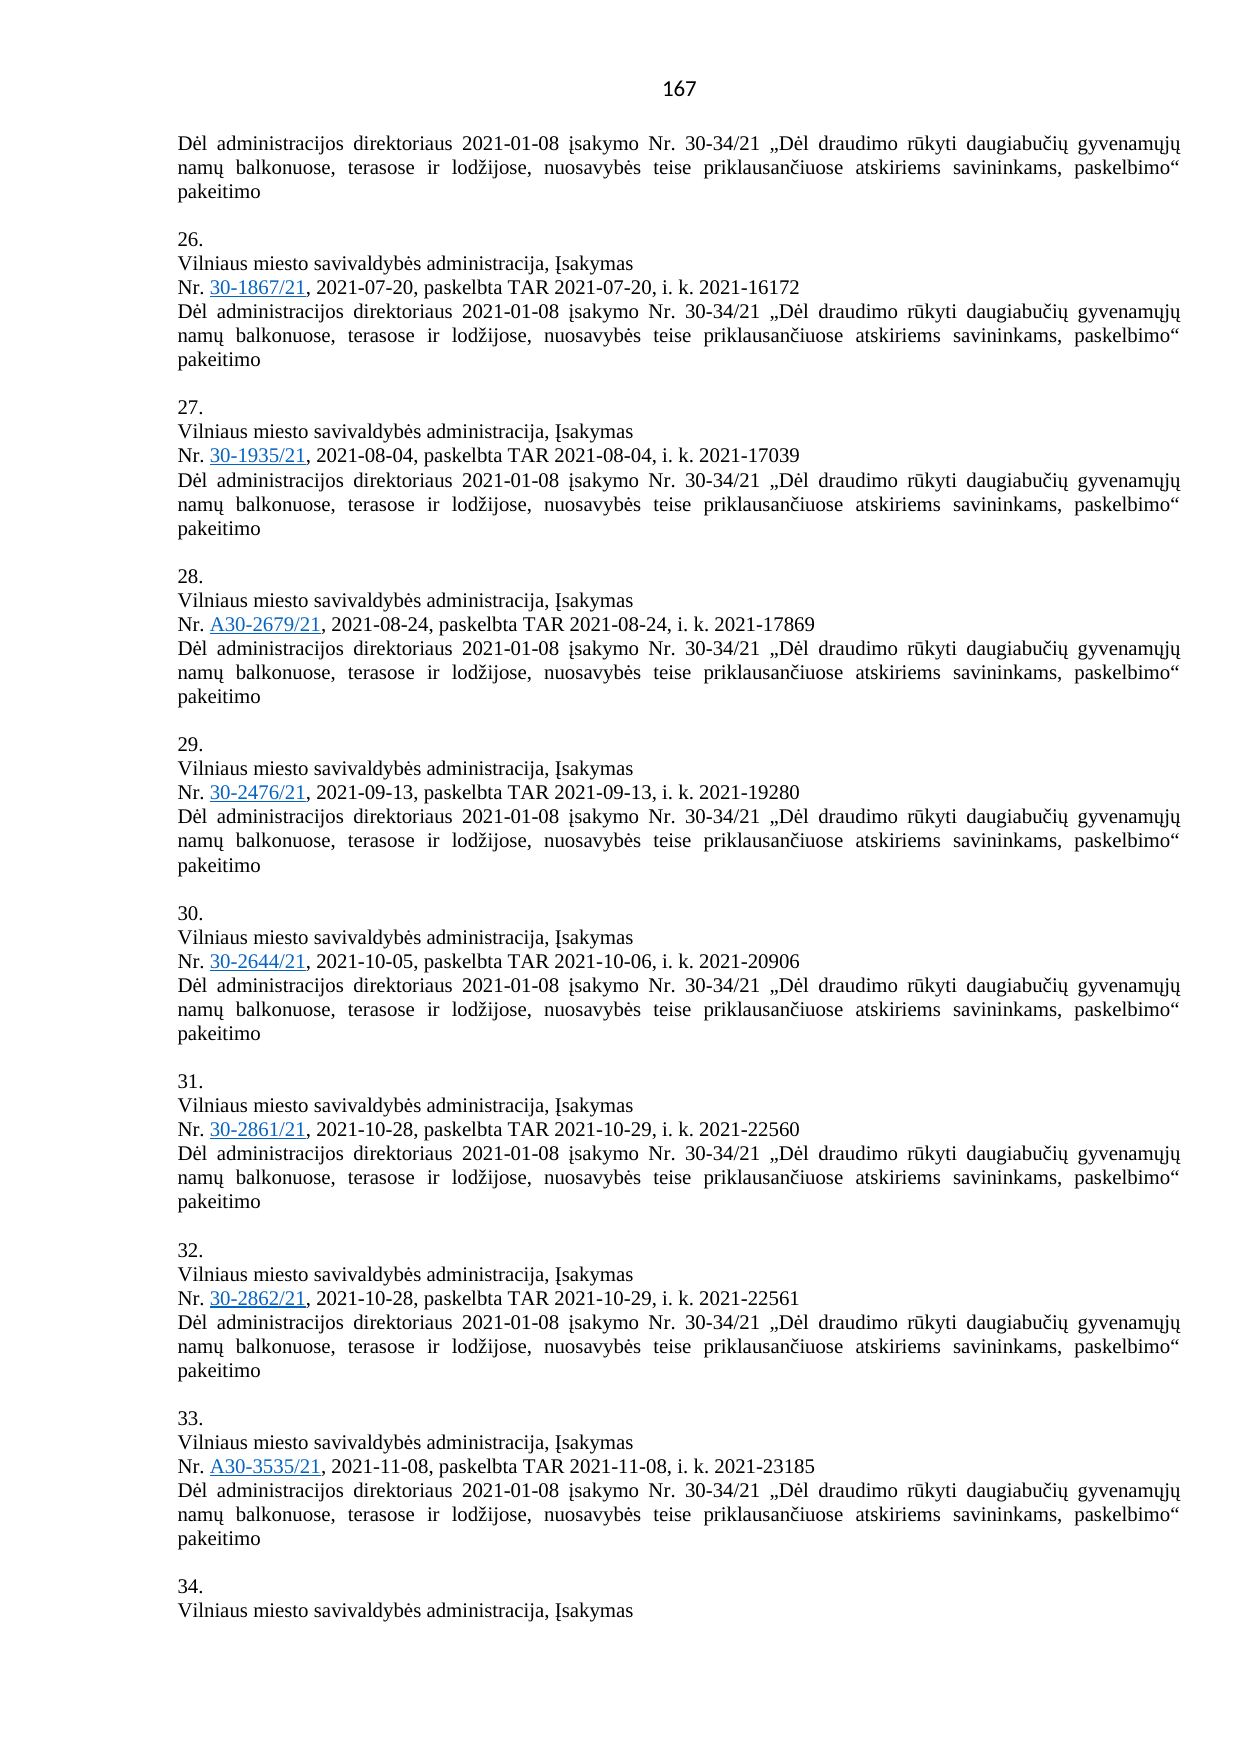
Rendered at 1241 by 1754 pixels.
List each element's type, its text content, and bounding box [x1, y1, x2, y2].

text Nr. 30-2644/21, 2021-10-05, paskelbta TAR 2021-10-06, i. k. 2021-20906 [177, 949, 1181, 973]
text 27. [177, 395, 1181, 419]
text Vilniaus miesto savivaldybės administracija, Įsakymas [177, 1262, 1181, 1286]
text Vilniaus miesto savivaldybės administracija, Įsakymas [177, 1598, 1181, 1622]
text Vilniaus miesto savivaldybės administracija, Įsakymas [177, 1430, 1181, 1454]
text Dėl administracijos direktoriaus 2021-01-08 įsakymo Nr. 30-34/21 „Dėl draudimo rūkyti daugiabučių gyvenamųjų namų balkonuose, terasose ir lodžijose, nuosavybės teise priklausančiuose atskiriems savininkams, paskelbimo“ pakeitimo [177, 1141, 1181, 1213]
text Dėl administracijos direktoriaus 2021-01-08 įsakymo Nr. 30-34/21 „Dėl draudimo rūkyti daugiabučių gyvenamųjų namų balkonuose, terasose ir lodžijose, nuosavybės teise priklausančiuose atskiriems savininkams, paskelbimo“ pakeitimo [177, 131, 1181, 203]
text 26. [177, 227, 1181, 251]
text Dėl administracijos direktoriaus 2021-01-08 įsakymo Nr. 30-34/21 „Dėl draudimo rūkyti daugiabučių gyvenamųjų namų balkonuose, terasose ir lodžijose, nuosavybės teise priklausančiuose atskiriems savininkams, paskelbimo“ pakeitimo [177, 299, 1181, 371]
text Vilniaus miesto savivaldybės administracija, Įsakymas [177, 251, 1181, 275]
text Vilniaus miesto savivaldybės administracija, Įsakymas [177, 1093, 1181, 1117]
text Nr. 30-2862/21, 2021-10-28, paskelbta TAR 2021-10-29, i. k. 2021-22561 [177, 1286, 1181, 1310]
text 33. [177, 1406, 1181, 1430]
text 30. [177, 901, 1181, 925]
text 32. [177, 1237, 1181, 1262]
text Nr. 30-2861/21, 2021-10-28, paskelbta TAR 2021-10-29, i. k. 2021-22560 [177, 1117, 1181, 1141]
text Vilniaus miesto savivaldybės administracija, Įsakymas [177, 925, 1181, 949]
text Dėl administracijos direktoriaus 2021-01-08 įsakymo Nr. 30-34/21 „Dėl draudimo rūkyti daugiabučių gyvenamųjų namų balkonuose, terasose ir lodžijose, nuosavybės teise priklausančiuose atskiriems savininkams, paskelbimo“ pakeitimo [177, 636, 1181, 708]
text Vilniaus miesto savivaldybės administracija, Įsakymas [177, 756, 1181, 780]
text Nr. 30-1935/21, 2021-08-04, paskelbta TAR 2021-08-04, i. k. 2021-17039 [177, 443, 1181, 467]
text 31. [177, 1069, 1181, 1093]
text Nr. A30-3535/21, 2021-11-08, paskelbta TAR 2021-11-08, i. k. 2021-23185 [177, 1454, 1181, 1478]
text Nr. A30-2679/21, 2021-08-24, paskelbta TAR 2021-08-24, i. k. 2021-17869 [177, 612, 1181, 636]
text Nr. 30-1867/21, 2021-07-20, paskelbta TAR 2021-07-20, i. k. 2021-16172 [177, 275, 1181, 299]
text 34. [177, 1574, 1181, 1598]
text Dėl administracijos direktoriaus 2021-01-08 įsakymo Nr. 30-34/21 „Dėl draudimo rūkyti daugiabučių gyvenamųjų namų balkonuose, terasose ir lodžijose, nuosavybės teise priklausančiuose atskiriems savininkams, paskelbimo“ pakeitimo [177, 1478, 1181, 1550]
text Dėl administracijos direktoriaus 2021-01-08 įsakymo Nr. 30-34/21 „Dėl draudimo rūkyti daugiabučių gyvenamųjų namų balkonuose, terasose ir lodžijose, nuosavybės teise priklausančiuose atskiriems savininkams, paskelbimo“ pakeitimo [177, 804, 1181, 877]
text Dėl administracijos direktoriaus 2021-01-08 įsakymo Nr. 30-34/21 „Dėl draudimo rūkyti daugiabučių gyvenamųjų namų balkonuose, terasose ir lodžijose, nuosavybės teise priklausančiuose atskiriems savininkams, paskelbimo“ pakeitimo [177, 973, 1181, 1045]
text Vilniaus miesto savivaldybės administracija, Įsakymas [177, 419, 1181, 443]
text 29. [177, 732, 1181, 756]
text Dėl administracijos direktoriaus 2021-01-08 įsakymo Nr. 30-34/21 „Dėl draudimo rūkyti daugiabučių gyvenamųjų namų balkonuose, terasose ir lodžijose, nuosavybės teise priklausančiuose atskiriems savininkams, paskelbimo“ pakeitimo [177, 1310, 1181, 1382]
text Dėl administracijos direktoriaus 2021-01-08 įsakymo Nr. 30-34/21 „Dėl draudimo rūkyti daugiabučių gyvenamųjų namų balkonuose, terasose ir lodžijose, nuosavybės teise priklausančiuose atskiriems savininkams, paskelbimo“ pakeitimo [177, 467, 1181, 540]
text Vilniaus miesto savivaldybės administracija, Įsakymas [177, 588, 1181, 612]
text Nr. 30-2476/21, 2021-09-13, paskelbta TAR 2021-09-13, i. k. 2021-19280 [177, 780, 1181, 804]
text 28. [177, 564, 1181, 588]
